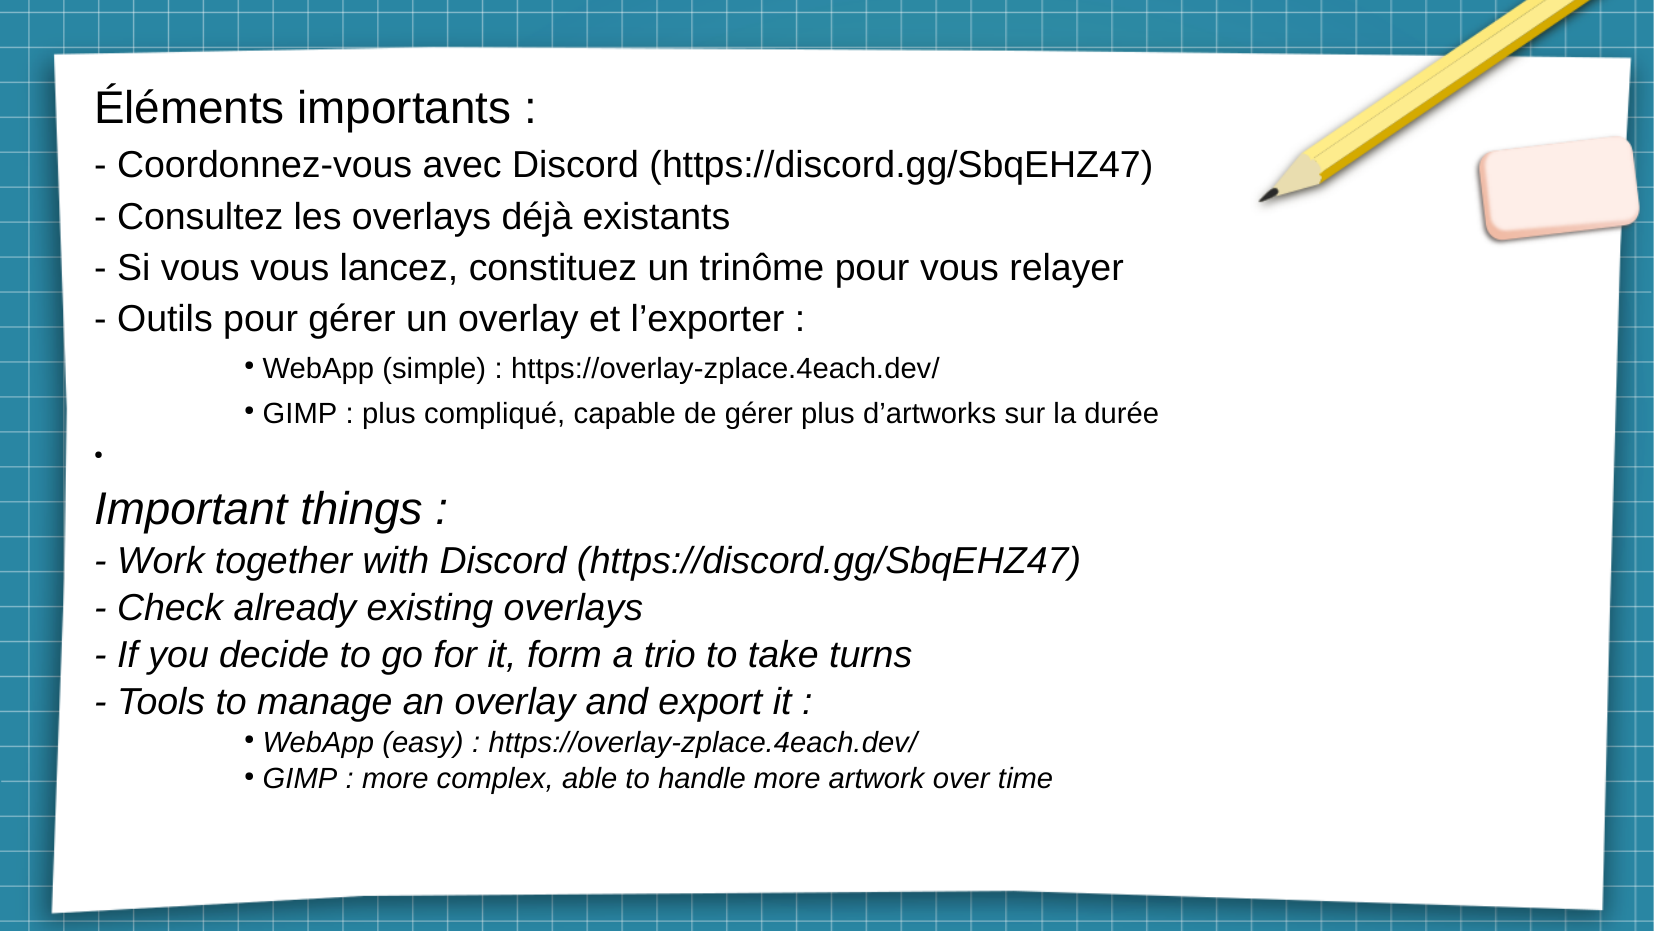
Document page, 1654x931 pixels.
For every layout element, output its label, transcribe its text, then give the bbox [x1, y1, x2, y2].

list Éléments importants : - Coordonnez-vous avec Discord (https://discord.gg/SbqEHZ47) - Consultez les overlays déjà existants - Si vous vous lancez, constituez un trinôme pour vous relayer - Outils pour gérer un overlay et l’exporter : WebApp (simple) : https://overlay-zplace.4each.dev/ GIMP : plus compliqué, capable de gérer plus d’artworks sur la durée Important things : - Work together with Discord (https://discord.gg/SbqEHZ47) - Check already existing overlays - If you decide to go for it, form a trio to take turns - Tools to manage an overlay and export it : WebApp (easy) : https://overlay-zplace.4each.dev/ GIMP : more complex, able to handle more artwork over time [94, 91, 1572, 880]
